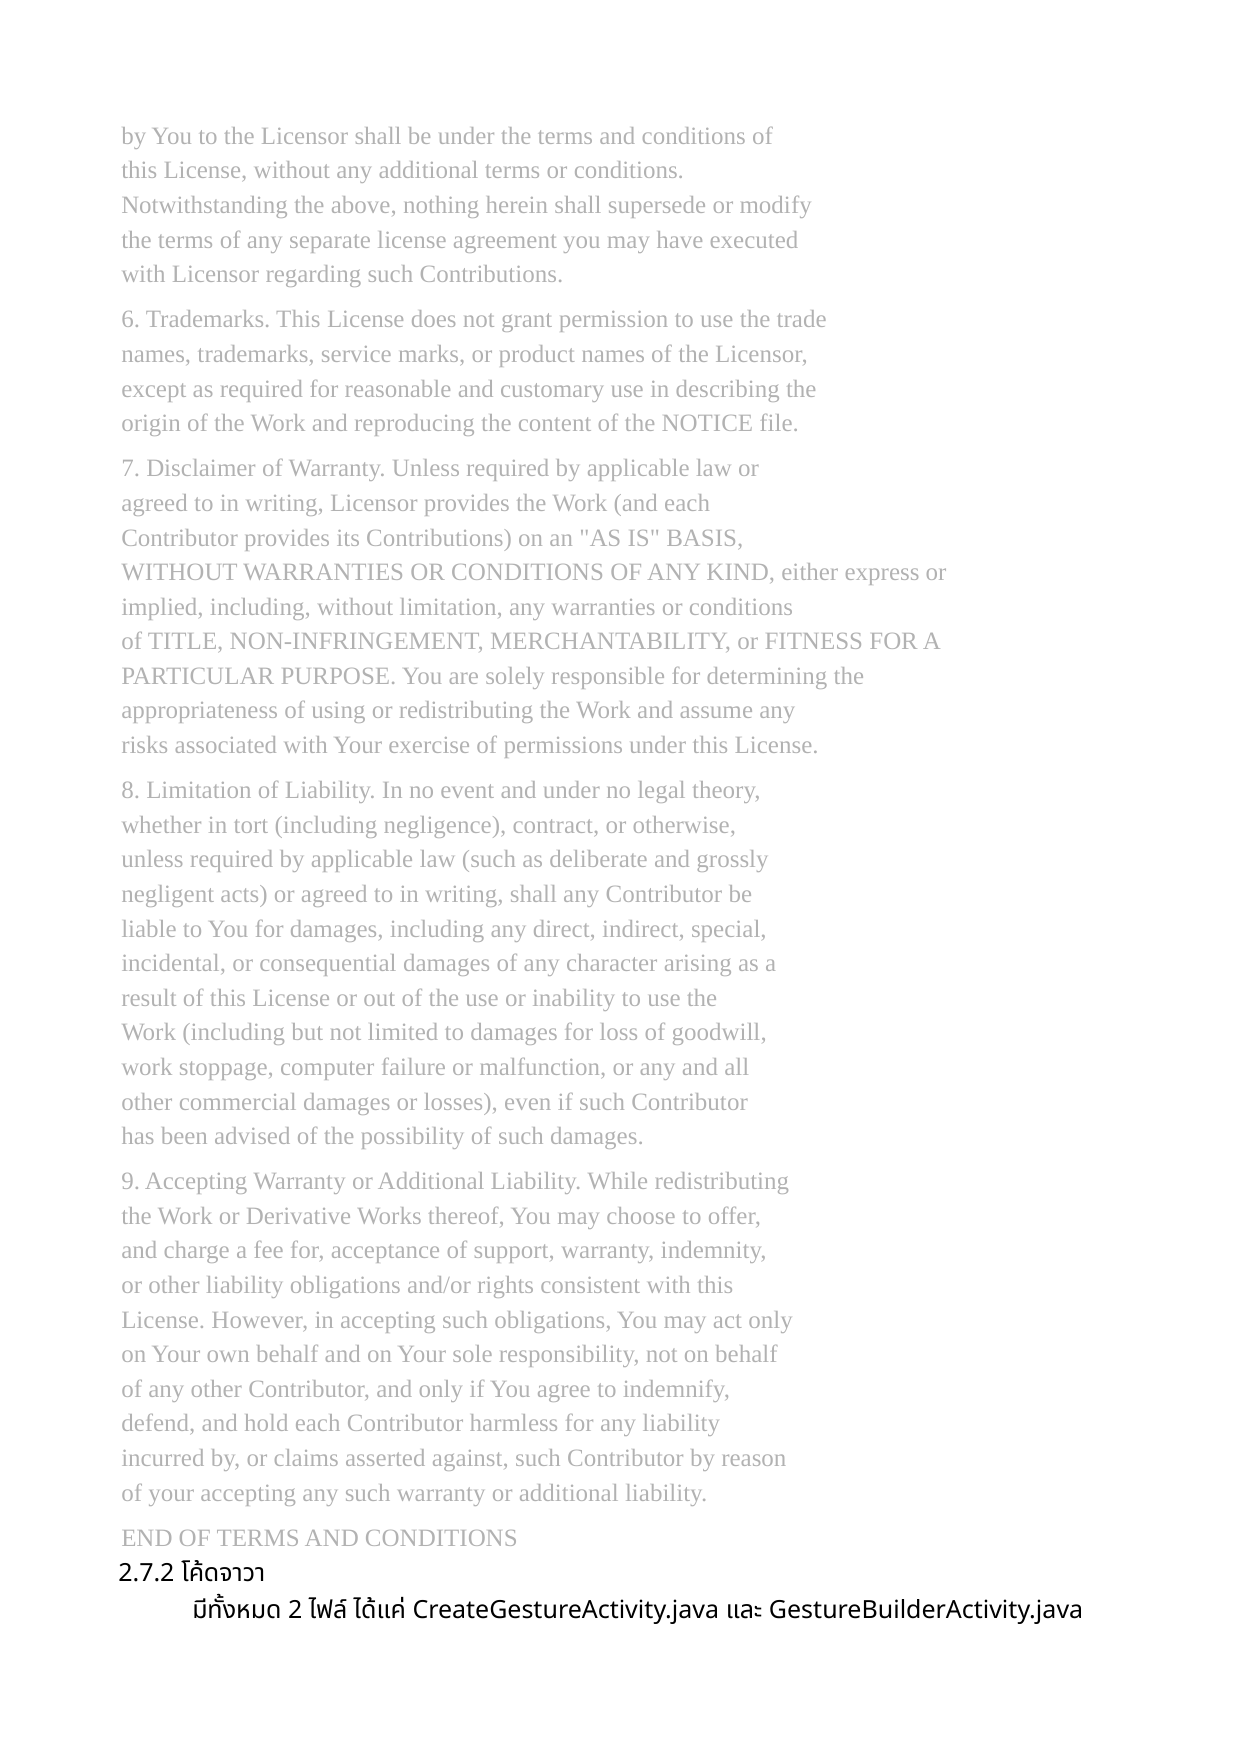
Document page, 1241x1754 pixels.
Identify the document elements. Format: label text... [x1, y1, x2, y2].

table_header incurred by, or claims asserted against, such Contributor by reason [118, 1440, 800, 1475]
table_header liable to You for damages, including any direct, indirect, special, [118, 911, 779, 945]
table_header whether in tort (including negligence), contract, or otherwise, [118, 807, 747, 842]
table_header other commercial damages or losses), even if such Contributor [118, 1084, 759, 1118]
table_header Work (including but not limited to damages for loss of goodwill, [118, 1015, 777, 1049]
table_header work stoppage, computer failure or malfunction, or any and all [118, 1049, 761, 1084]
table_header implied, including, without limitation, any warranties or conditions [118, 589, 805, 623]
table_header the terms of any separate license agreement you may have executed [118, 222, 810, 256]
table_header [118, 1509, 136, 1520]
table_header by You to the Licensor shall be under the terms and conditions of [118, 118, 785, 153]
table_header result of this License or out of the use or inability to use the [118, 980, 727, 1014]
table_header except as required for reasonable and customary use in describing the [118, 371, 828, 405]
table_header origin of the Work and reproducing the content of the NOTICE file. [118, 405, 811, 440]
table_header Contributor provides its Contributions) on an "AS IS" BASIS, [118, 520, 757, 554]
table_header this License, without any additional terms or conditions. [118, 153, 696, 187]
table_header with Licensor regarding such Contributions. [118, 256, 577, 291]
text มีทั้งหมด 2 ไฟล์ ได้แค่ CreateGestureActivity.java และ GestureBuilderActivity.java [118, 1592, 1122, 1628]
table_header 9. Accepting Warranty or Additional Liability. While redistributing [118, 1164, 805, 1198]
table_header of any other Contributor, and only if You agree to indemnify, [118, 1371, 745, 1406]
table_header License. However, in accepting such obligations, You may act only [118, 1302, 806, 1336]
table_header 8. Limitation of Liability. In no event and under no legal theory, [118, 773, 774, 807]
table_header 7. Disclaimer of Warranty. Unless required by applicable law or [118, 451, 772, 485]
table_header [118, 1153, 136, 1163]
table_header 6. Trademarks. This License does not grant permission to use the trade [118, 302, 839, 336]
table_header incidental, or consequential damages of any character arising as a [118, 945, 787, 980]
table_header names, trademarks, service marks, or product names of the Licensor, [118, 336, 820, 371]
table_header risks associated with Your exercise of permissions under this License. [118, 727, 831, 762]
table_header and charge a fee for, acceptance of support, warranty, indemnity, [118, 1233, 782, 1267]
table_header appropriateness of using or redistributing the Work and assume any [118, 693, 808, 727]
table_header has been advised of the possibility of such damages. [118, 1118, 656, 1153]
table_header defend, and hold each Contributor harmless for any liability [118, 1406, 732, 1440]
table_header unless required by applicable law (such as deliberate and grossly [118, 842, 781, 876]
text 2.7.2 โค้ดจาวา [118, 1554, 1122, 1592]
table_header agreed to in writing, Licensor provides the Work (and each [118, 485, 722, 520]
table_header PARTICULAR PURPOSE. You are solely responsible for determining the [118, 658, 878, 693]
table_header WITHOUT WARRANTIES OR CONDITIONS OF ANY KIND, either express or [118, 554, 966, 589]
table_header of your accepting any such warranty or additional liability. [118, 1475, 719, 1509]
table_header the Work or Derivative Works thereof, You may choose to offer, [118, 1198, 774, 1233]
table_header [118, 291, 136, 302]
table_header on Your own behalf and on Your sole responsibility, not on behalf [118, 1336, 793, 1371]
table_header [118, 762, 136, 772]
table_header END OF TERMS AND CONDITIONS [118, 1520, 536, 1554]
table_header [118, 440, 136, 451]
table_header or other liability obligations and/or rights consistent with this [118, 1267, 744, 1302]
table_header negligent acts) or agreed to in writing, shall any Contributor be [118, 876, 763, 911]
table_header Notwithstanding the above, nothing herein shall supersede or modify [118, 187, 824, 222]
table_header of TITLE, NON-INFRINGEMENT, MERCHANTABILITY, or FITNESS FOR A [118, 624, 964, 658]
